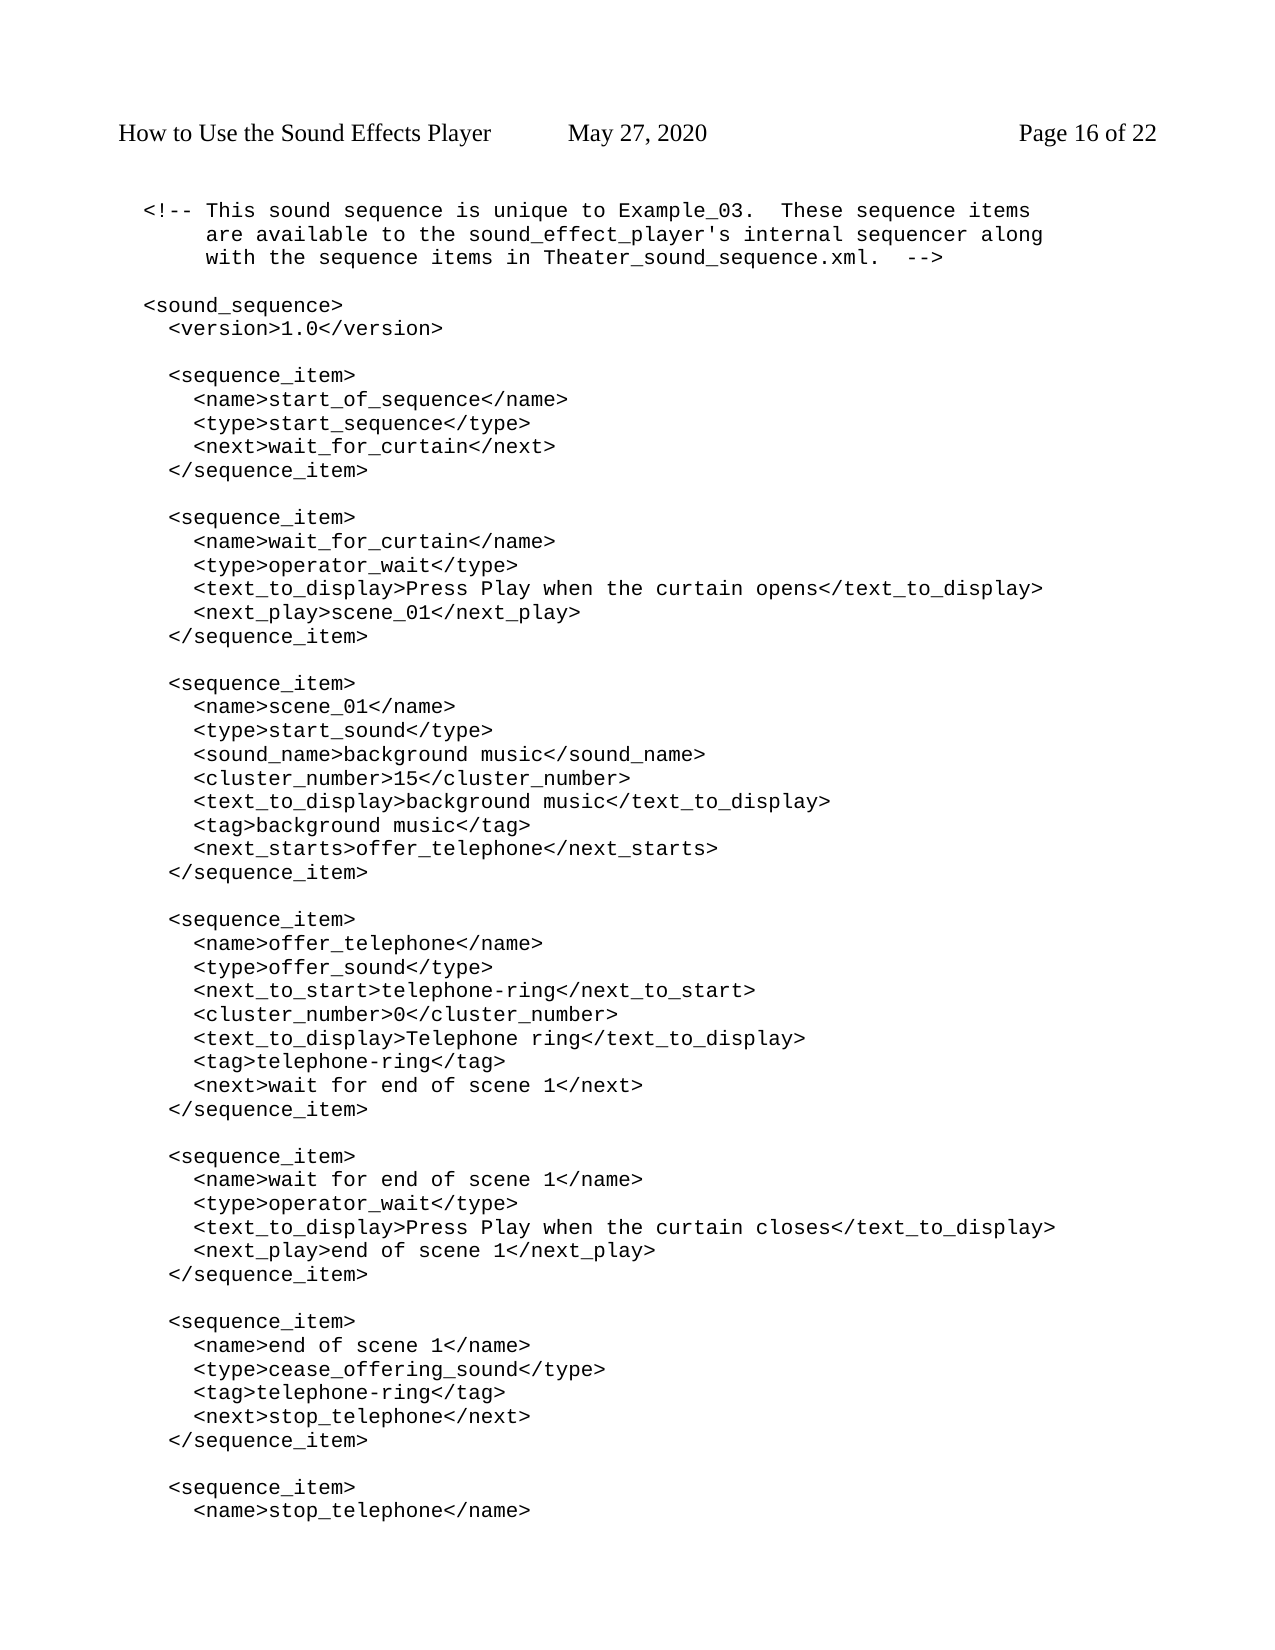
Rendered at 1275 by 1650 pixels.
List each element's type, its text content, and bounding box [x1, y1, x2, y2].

text <tag>telephone-ring</tag> [118, 1382, 1157, 1406]
text <sequence_item> [118, 1477, 1157, 1501]
text <version>1.0</version> [118, 318, 1157, 342]
text <!-- This sound sequence is unique to Example_03. These sequence items [118, 200, 1157, 224]
text <name>start_of_sequence</name> [118, 389, 1157, 413]
text <type>operator_wait</type> [118, 555, 1157, 578]
text <next_play>end of scene 1</next_play> [118, 1240, 1157, 1264]
text <next>wait for end of scene 1</next> [118, 1075, 1157, 1098]
text </sequence_item> [118, 626, 1157, 649]
text </sequence_item> [118, 460, 1157, 484]
text </sequence_item> [118, 1264, 1157, 1288]
text are available to the sound_effect_player's internal sequencer along [118, 224, 1157, 247]
text <type>start_sequence</type> [118, 413, 1157, 436]
text with the sequence items in Theater_sound_sequence.xml. --> [118, 247, 1157, 271]
text <name>wait_for_curtain</name> [118, 531, 1157, 555]
text <next_to_start>telephone-ring</next_to_start> [118, 980, 1157, 1004]
text <type>cease_offering_sound</type> [118, 1359, 1157, 1382]
text <tag>telephone-ring</tag> [118, 1051, 1157, 1075]
text <sound_name>background music</sound_name> [118, 744, 1157, 767]
text <sound_sequence> [118, 294, 1157, 318]
text <text_to_display>Telephone ring</text_to_display> [118, 1028, 1157, 1051]
text <text_to_display>Press Play when the curtain opens</text_to_display> [118, 578, 1157, 602]
text <sequence_item> [118, 1311, 1157, 1335]
text </sequence_item> [118, 1429, 1157, 1453]
text <type>start_sound</type> [118, 720, 1157, 744]
text <sequence_item> [118, 507, 1157, 531]
text </sequence_item> [118, 1098, 1157, 1122]
text <name>offer_telephone</name> [118, 933, 1157, 957]
text <cluster_number>15</cluster_number> [118, 767, 1157, 791]
text <type>offer_sound</type> [118, 957, 1157, 980]
text <next>stop_telephone</next> [118, 1406, 1157, 1429]
text <type>operator_wait</type> [118, 1193, 1157, 1217]
text <name>end of scene 1</name> [118, 1335, 1157, 1359]
text <next_play>scene_01</next_play> [118, 602, 1157, 626]
text <next_starts>offer_telephone</next_starts> [118, 838, 1157, 862]
text <cluster_number>0</cluster_number> [118, 1004, 1157, 1028]
text <text_to_display>background music</text_to_display> [118, 791, 1157, 815]
text </sequence_item> [118, 862, 1157, 886]
text <text_to_display>Press Play when the curtain closes</text_to_display> [118, 1217, 1157, 1240]
text <next>wait_for_curtain</next> [118, 436, 1157, 460]
text <sequence_item> [118, 366, 1157, 389]
text <name>stop_telephone</name> [118, 1501, 1157, 1524]
text <name>wait for end of scene 1</name> [118, 1169, 1157, 1193]
text <sequence_item> [118, 1146, 1157, 1169]
text <tag>background music</tag> [118, 815, 1157, 838]
text <name>scene_01</name> [118, 697, 1157, 720]
text <sequence_item> [118, 909, 1157, 933]
text <sequence_item> [118, 673, 1157, 697]
